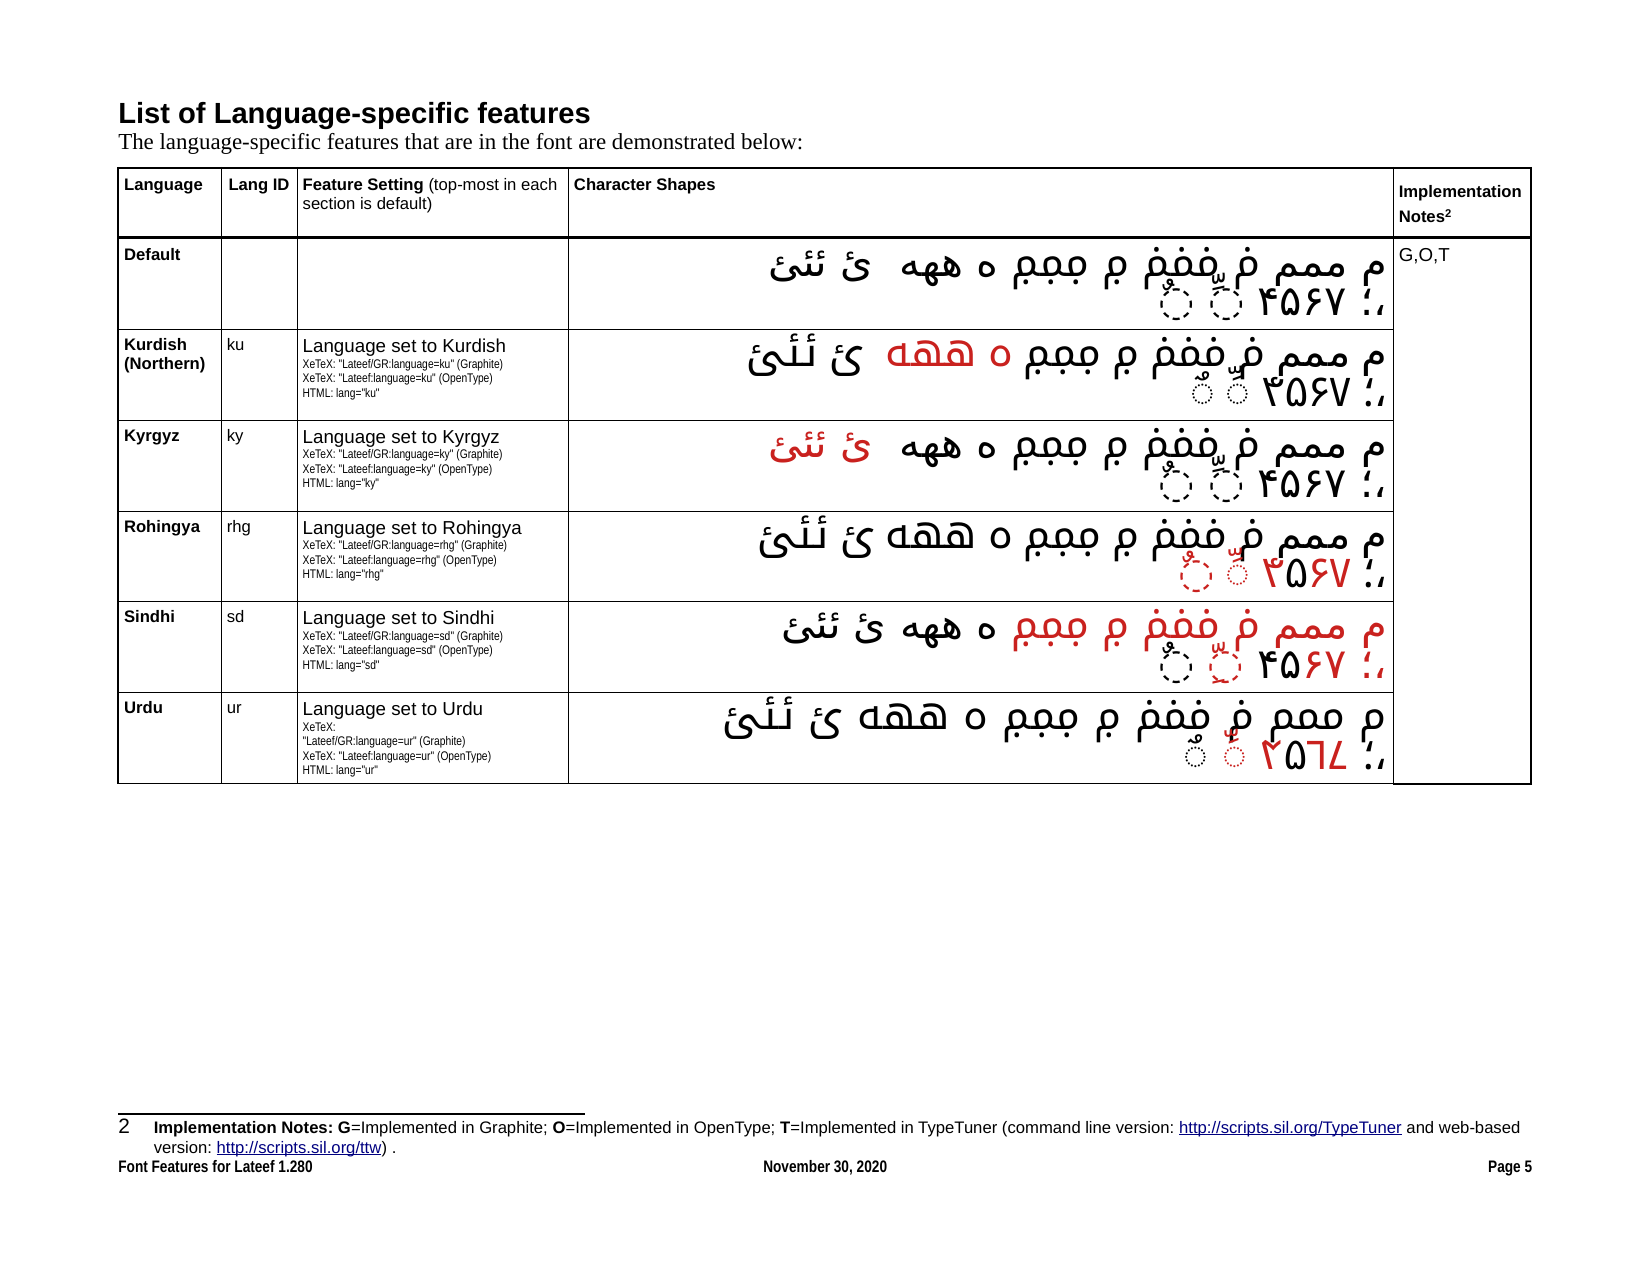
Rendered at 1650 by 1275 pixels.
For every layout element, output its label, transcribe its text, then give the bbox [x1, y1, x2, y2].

table_cell م ممم ݥ ݥݥݥ ݦ ݦݦݦ ه ههه ئ ئئئ ،؛ ۴۵۶۷ ◌ِّ ◌ٌ [569, 512, 1393, 601]
table_cell [1394, 511, 1530, 601]
subtitle List of Language-specific features [118, 96, 1532, 129]
table_cell ur [222, 693, 297, 783]
table_header Lang ID [222, 169, 297, 236]
table_cell [1394, 692, 1530, 783]
table_cell Language set to Urdu XeTeX: "Lateef/GR:language=ur" (Graphite) XeTeX: "Lateef:language=ur" (OpenType) HTML: lang="ur" [298, 693, 568, 783]
table_cell Language set to Rohingya XeTeX: "Lateef/GR:language=rhg" (Graphite) XeTeX: "Lateef:language=rhg" (OpenType) HTML: lang="rhg" [298, 512, 568, 601]
table_header Language [119, 169, 221, 236]
table_cell G,O,T [1394, 239, 1530, 329]
table_cell ky [222, 421, 297, 511]
table_cell [222, 239, 297, 329]
table_cell Default [119, 239, 221, 329]
text The language-specific features that are in the font are demonstrated below: [118, 129, 1532, 154]
table_cell م ممم ݥ ݥݥݥ ݦ ݦݦݦ ه ههه ئ ئئئ ،؛ ۴۵۶۷ ◌ِّ ◌ٌ [569, 421, 1393, 511]
table_cell ku [222, 330, 297, 420]
table_cell [1394, 329, 1530, 420]
table_cell [298, 239, 568, 329]
table_cell Language set to Kurdish XeTeX: "Lateef/GR:language=ku" (Graphite) XeTeX: "Lateef:language=ku" (OpenType) HTML: lang="ku" [298, 330, 568, 420]
table_cell [1394, 601, 1530, 692]
table_cell م ممم ݥ ݥݥݥ ݦ ݦݦݦ ه ههه ئ ئئئ ،؛ ۴۵۶۷ ◌ِّ ◌ٌ [569, 330, 1393, 420]
table_cell Urdu [119, 693, 221, 783]
table_cell Language set to Sindhi XeTeX: "Lateef/GR:language=sd" (Graphite) XeTeX: "Lateef:language=sd" (OpenType) HTML: lang="sd" [298, 602, 568, 692]
table_cell rhg [222, 512, 297, 601]
table_cell Sindhi [119, 602, 221, 692]
table_header Implementation Notes [1394, 169, 1530, 236]
table_cell sd [222, 602, 297, 692]
table_header Character Shapes [569, 169, 1393, 236]
table_cell Language set to Kyrgyz XeTeX: "Lateef/GR:language=ky" (Graphite) XeTeX: "Lateef:language=ky" (OpenType) HTML: lang="ky" [298, 421, 568, 511]
table_cell م ممم ݥ ݥݥݥ ݦ ݦݦݦ ه ههه ئ ئئئ ،؛ ۴۵۶۷ ◌ِّ ◌ٌ [569, 693, 1393, 783]
table_cell Rohingya [119, 512, 221, 601]
table_cell Kyrgyz [119, 421, 221, 511]
table_cell م ممم ݥ ݥݥݥ ݦ ݦݦݦ ه ههه ئ ئئئ ،؛ ۴۵۶۷ ◌ِّ ◌ٌ [569, 239, 1393, 329]
table_cell [1394, 420, 1530, 511]
table_cell Kurdish (Northern) [119, 330, 221, 420]
table_cell م ممم ݥ ݥݥݥ ݦ ݦݦݦ ه ههه ئ ئئئ ،؛ ۴۵۶۷ ◌ِّ ◌ٌ [569, 602, 1393, 692]
table_header Feature Setting (top-most in each section is default) [298, 169, 568, 236]
